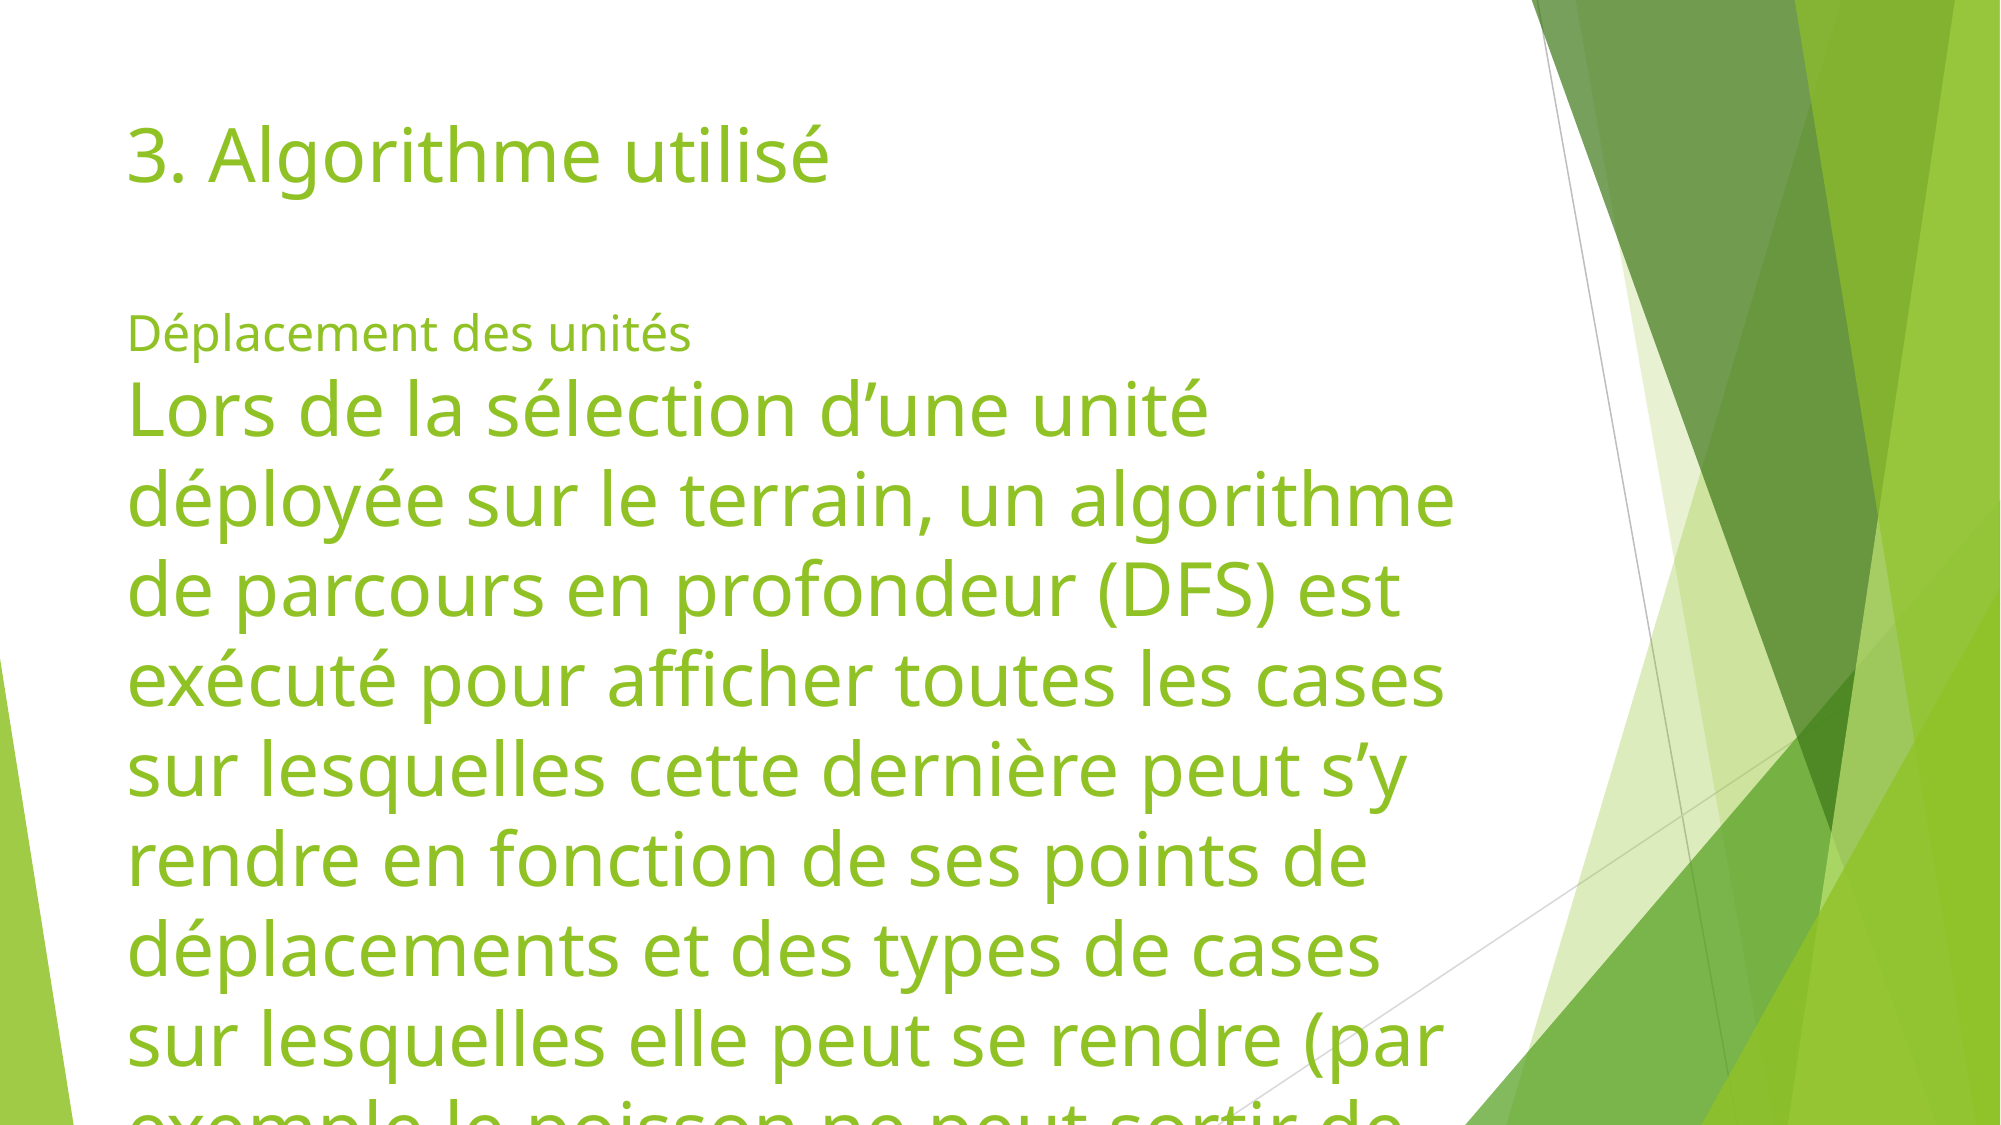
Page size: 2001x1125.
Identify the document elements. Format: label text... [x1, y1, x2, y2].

title Déplacement des unités Lors de la sélection d’une unité déployée sur le terrain, un algorithme de parcours en profondeur (DFS) est exécuté pour afficher toutes les cases sur lesquelles cette dernière peut s’y rendre en fonction de ses points de déplacements et des types de cases sur lesquelles elle peut se rendre (par exemple le poisson ne peut sortir de l’eau). Cet algorithme a par la suite été légèrement modifié pour pouvoir donner instantanément, après affichage des cases, le plus court chemin lorsqu’on sélectionne la case où l’on souhaite que l’unité se déplace. Nous avons dû créer cet algorithme pour pouvoir donner efficacement un retour visuel aux joueurs lors du déplacement d’unités. Le fait de faire un parcours en profondeur qui nous donne en plus toute l’arborescence des déplacements, nous permet de faire d’une pierre deux coups et nous évite de faire un algorithme du plus court chemin pour déplacer l’unité. [111, 293, 1522, 1044]
title 3. Algorithme utilisé [111, 99, 1522, 293]
